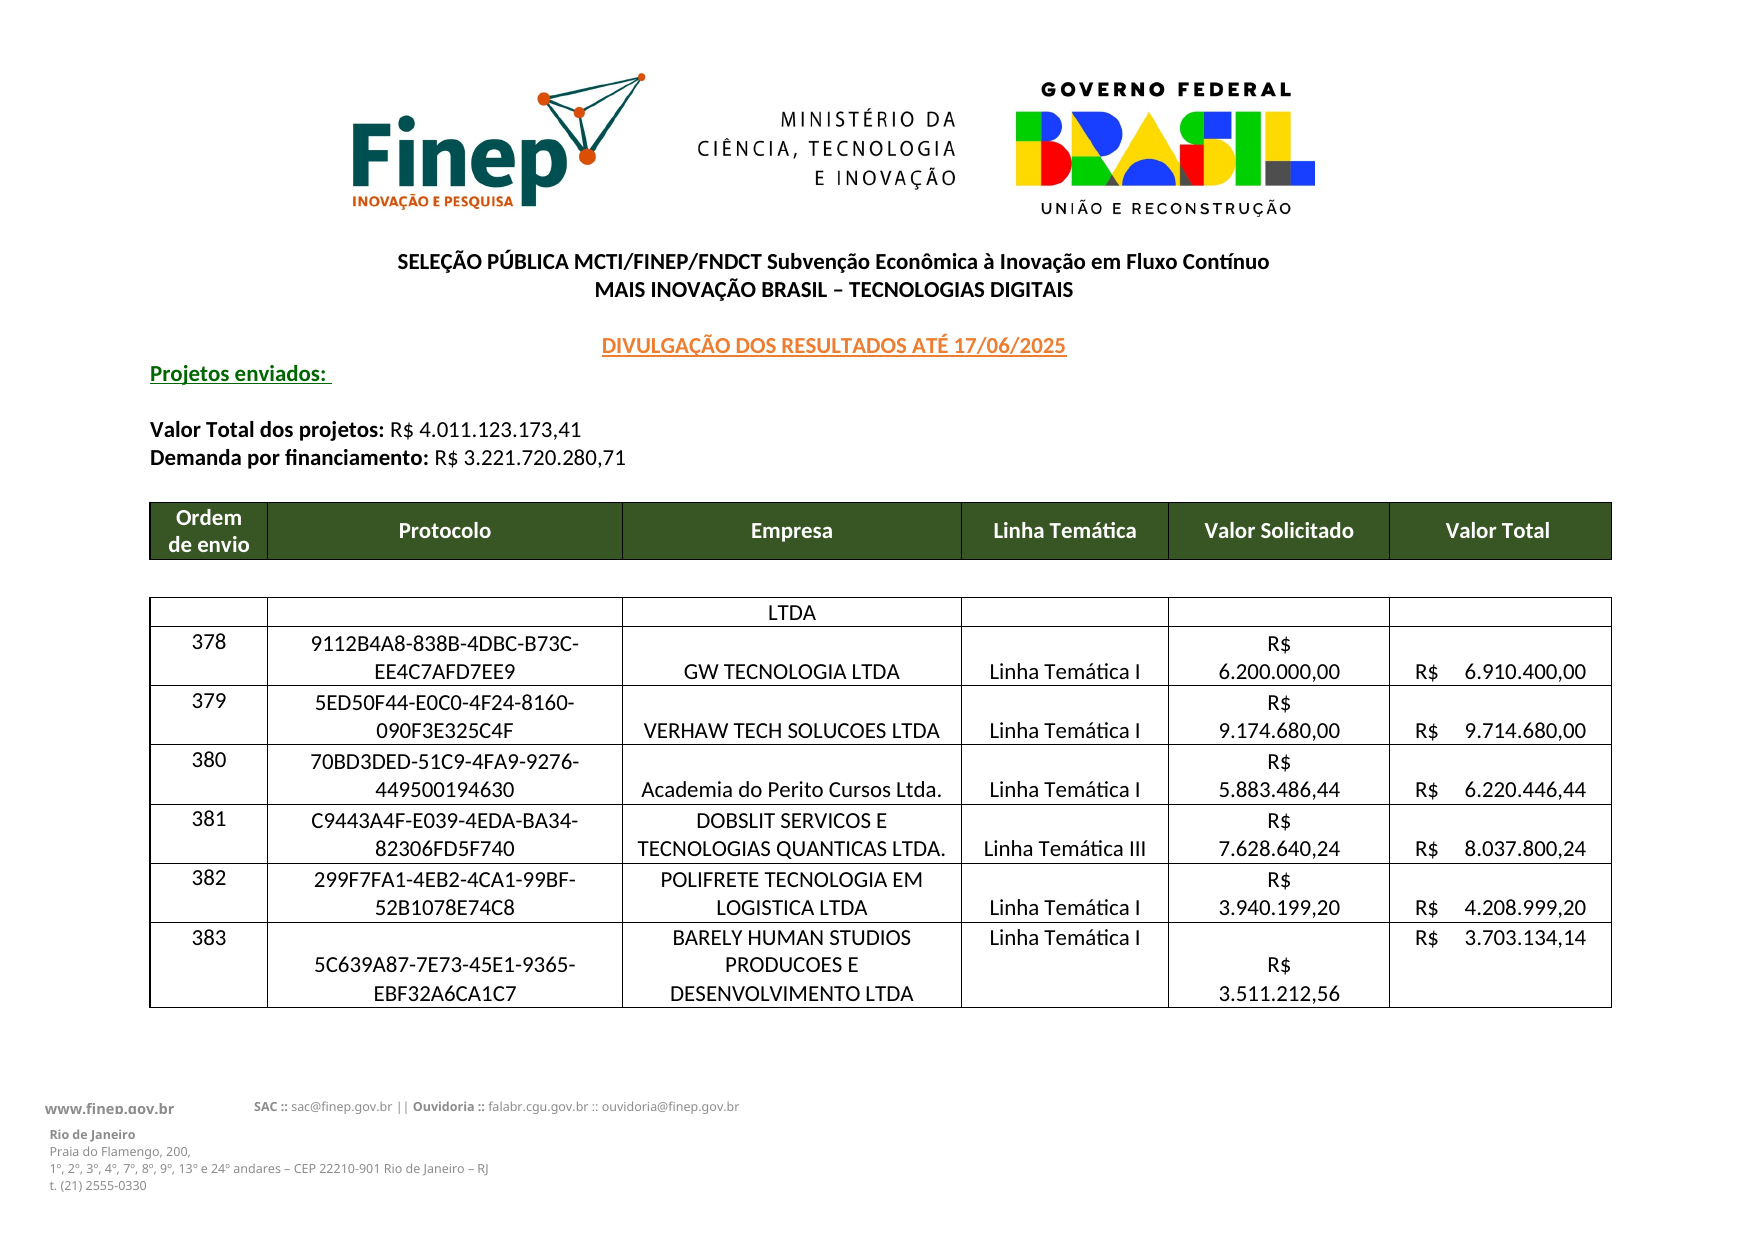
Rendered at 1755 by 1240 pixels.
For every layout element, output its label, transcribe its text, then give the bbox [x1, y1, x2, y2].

table_cell R$ 6.910.400,00 [1390, 627, 1611, 685]
table_cell Linha Temática I [962, 745, 1168, 803]
table_cell GW TECNOLOGIA LTDA [623, 627, 961, 685]
table_cell [1169, 598, 1389, 626]
table_cell R$ 8.037.800,24 [1390, 805, 1611, 862]
table_cell Linha Temática I [962, 627, 1168, 685]
table_cell [268, 598, 622, 626]
table_cell [151, 598, 267, 626]
table_cell R$ 9.174.680,00 [1169, 686, 1389, 744]
table_cell Academia do Perito Cursos Ltda. [623, 745, 961, 803]
table_cell [1390, 598, 1611, 626]
table_cell 378 [151, 627, 267, 685]
table_cell 382 [151, 864, 267, 922]
table_cell VERHAW TECH SOLUCOES LTDA [623, 686, 961, 744]
table_cell R$ 3.703.134,14 [1390, 923, 1611, 1007]
table_cell Linha Temática III [962, 805, 1168, 862]
table_cell 383 [151, 923, 267, 1007]
table_cell 5ED50F44-E0C0-4F24-8160-090F3E325C4F [268, 686, 622, 744]
table_cell 9112B4A8-838B-4DBC-B73C-EE4C7AFD7EE9 [268, 627, 622, 685]
table_cell BARELY HUMAN STUDIOS PRODUCOES E DESENVOLVIMENTO LTDA [623, 923, 961, 1007]
table_cell Linha Temática I [962, 864, 1168, 922]
table_cell R$ 6.200.000,00 [1169, 627, 1389, 685]
table_cell 381 [151, 805, 267, 862]
table_cell R$ 3.940.199,20 [1169, 864, 1389, 922]
table_cell R$ 9.714.680,00 [1390, 686, 1611, 744]
table_cell Linha Temática I [962, 923, 1168, 1007]
table_cell 5C639A87-7E73-45E1-9365-EBF32A6CA1C7 [268, 923, 622, 1007]
table_cell R$ 5.883.486,44 [1169, 745, 1389, 803]
table_cell [962, 598, 1168, 626]
table_cell LTDA [623, 598, 961, 626]
table_cell R$ 3.511.212,56 [1169, 923, 1389, 1007]
table_cell Linha Temática I [962, 686, 1168, 744]
table_cell DOBSLIT SERVICOS E TECNOLOGIAS QUANTICAS LTDA. [623, 805, 961, 862]
table_cell 379 [151, 686, 267, 744]
table_cell R$ 6.220.446,44 [1390, 745, 1611, 803]
table_cell 70BD3DED-51C9-4FA9-9276-449500194630 [268, 745, 622, 803]
table_cell 299F7FA1-4EB2-4CA1-99BF-52B1078E74C8 [268, 864, 622, 922]
table_cell R$ 7.628.640,24 [1169, 805, 1389, 862]
table_cell C9443A4F-E039-4EDA-BA34-82306FD5F740 [268, 805, 622, 862]
table_cell R$ 4.208.999,20 [1390, 864, 1611, 922]
table_cell POLIFRETE TECNOLOGIA EM LOGISTICA LTDA [623, 864, 961, 922]
table_cell 380 [151, 745, 267, 803]
